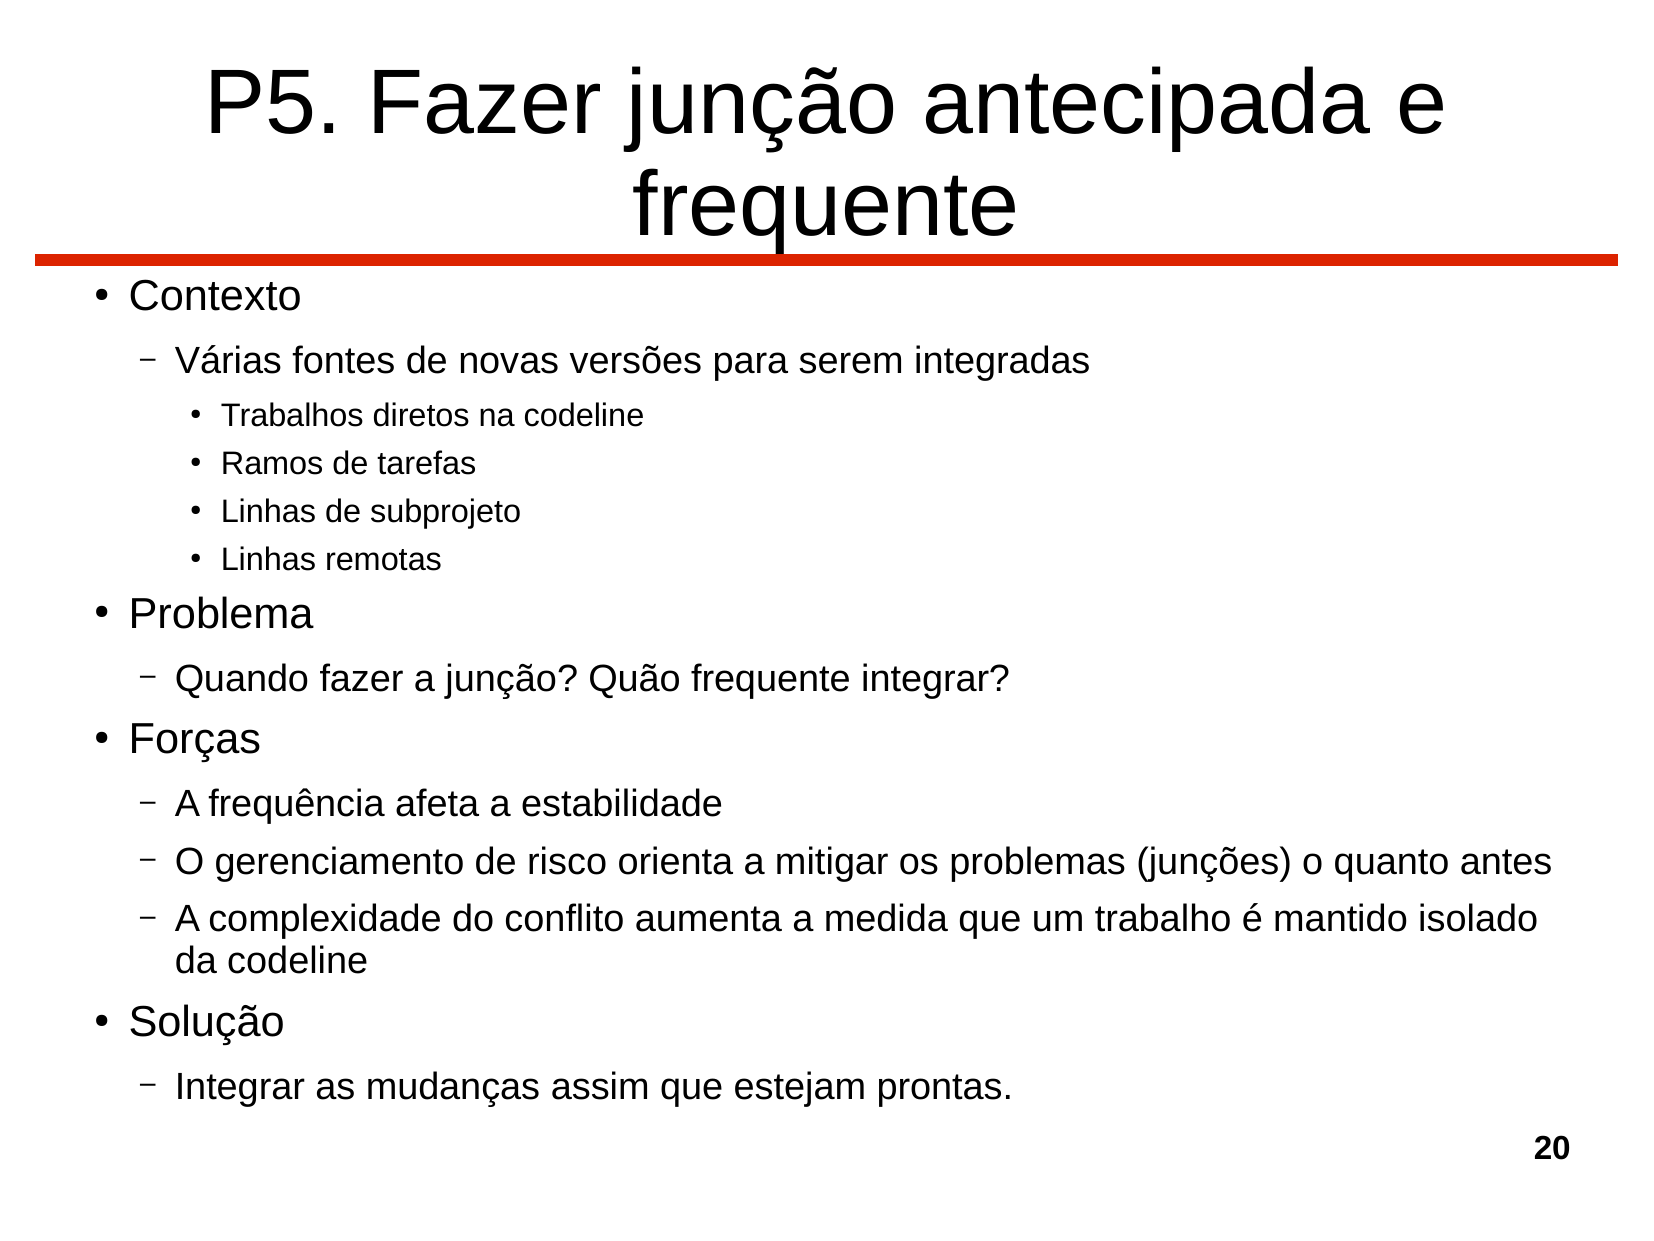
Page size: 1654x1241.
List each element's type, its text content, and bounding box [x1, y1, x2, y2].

list Contexto Várias fontes de novas versões para serem integradas Trabalhos diretos na codeline Ramos de tarefas Linhas de subprojeto Linhas remotas Problema Quando fazer a junção? Quão frequente integrar? Forças A frequência afeta a estabilidade O gerenciamento de risco orienta a mitigar os problemas (junções) o quanto antes A complexidade do conflito aumenta a medida que um trabalho é mantido isolado da codeline Solução Integrar as mudanças assim que estejam prontas. [82, 271, 1571, 1111]
title P5. Fazer junção antecipada e frequente [82, 49, 1571, 257]
